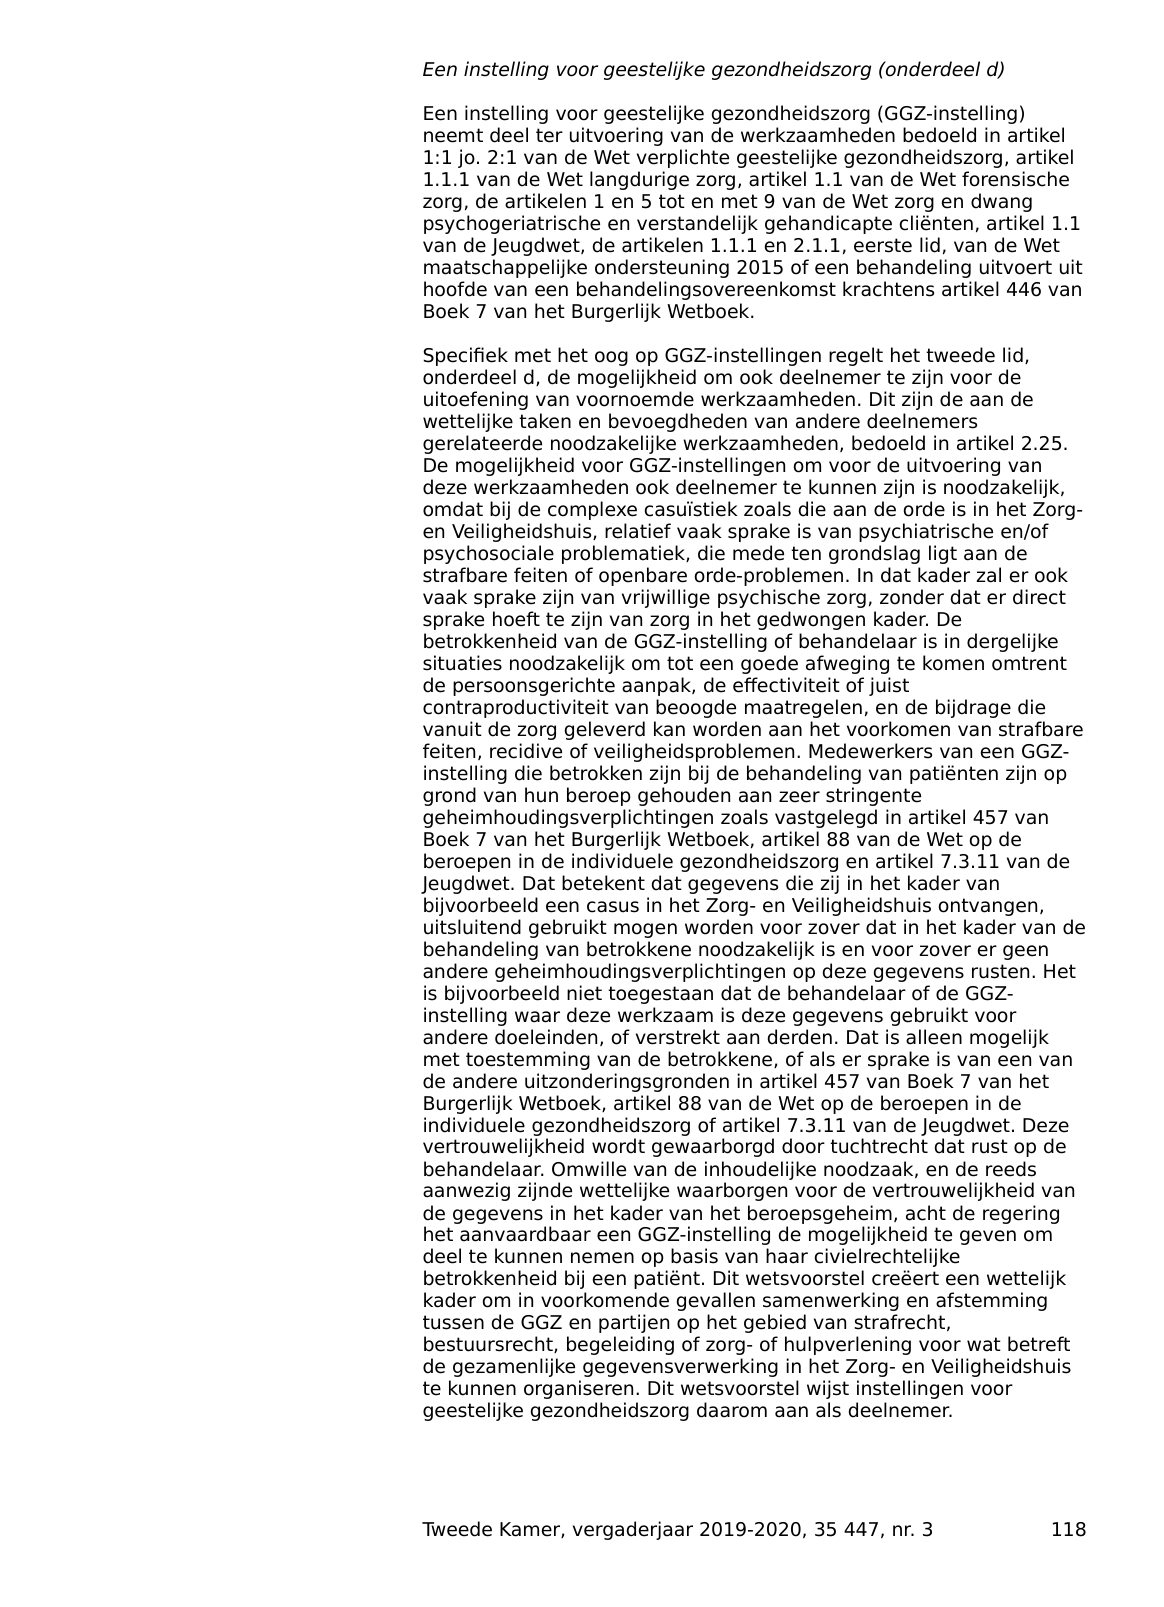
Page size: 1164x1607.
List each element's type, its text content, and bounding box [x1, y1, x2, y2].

subtitle Een instelling voor geestelijke gezondheidszorg (onderdeel d) [422, 59, 1087, 81]
text De mogelijkheid voor GGZ-instellingen om voor de uitvoering van deze werkzaamheden ook deelnemer te kunnen zijn is noodzakelijk, omdat bij de complexe casuïstiek zoals die aan de orde is in het Zorg- en Veiligheidshuis, relatief vaak sprake is van psychiatrische en/of psychosociale problematiek, die mede ten grondslag ligt aan de strafbare feiten of openbare orde-problemen. In dat kader zal er ook vaak sprake zijn van vrijwillige psychische zorg, zonder dat er direct sprake hoeft te zijn van zorg in het gedwongen kader. De betrokkenheid van de GGZ-instelling of behandelaar is in dergelijke situaties noodzakelijk om tot een goede afweging te komen omtrent de persoonsgerichte aanpak, de effectiviteit of juist contraproductiviteit van beoogde maatregelen, en de bijdrage die vanuit de zorg geleverd kan worden aan het voorkomen van strafbare feiten, recidive of veiligheidsproblemen. Medewerkers van een GGZ-instelling die betrokken zijn bij de behandeling van patiënten zijn op grond van hun beroep gehouden aan zeer stringente geheimhoudingsverplichtingen zoals vastgelegd in artikel 457 van Boek 7 van het Burgerlijk Wetboek, artikel 88 van de Wet op de beroepen in de individuele gezondheidszorg en artikel 7.3.11 van de Jeugdwet. Dat betekent dat gegevens die zij in het kader van bijvoorbeeld een casus in het Zorg- en Veiligheidshuis ontvangen, uitsluitend gebruikt mogen worden voor zover dat in het kader van de behandeling van betrokkene noodzakelijk is en voor zover er geen andere geheimhoudingsverplichtingen op deze gegevens rusten. Het is bijvoorbeeld niet toegestaan dat de behandelaar of de GGZ-instelling waar deze werkzaam is deze gegevens gebruikt voor andere doeleinden, of verstrekt aan derden. Dat is alleen mogelijk met toestemming van de betrokkene, of als er sprake is van een van de andere uitzonderingsgronden in artikel 457 van Boek 7 van het Burgerlijk Wetboek, artikel 88 van de Wet op de beroepen in de individuele gezondheidszorg of artikel 7.3.11 van de Jeugdwet. Deze vertrouwelijkheid wordt gewaarborgd door tuchtrecht dat rust op de behandelaar. Omwille van de inhoudelijke noodzaak, en de reeds aanwezig zijnde wettelijke waarborgen voor de vertrouwelijkheid van de gegevens in het kader van het beroepsgeheim, acht de regering het aanvaardbaar een GGZ-instelling de mogelijkheid te geven om deel te kunnen nemen op basis van haar civielrechtelijke betrokkenheid bij een patiënt. Dit wetsvoorstel creëert een wettelijk kader om in voorkomende gevallen samenwerking en afstemming tussen de GGZ en partijen op het gebied van strafrecht, bestuursrecht, begeleiding of zorg- of hulpverlening voor wat betreft de gezamenlijke gegevensverwerking in het Zorg- en Veiligheidshuis te kunnen organiseren. Dit wetsvoorstel wijst instellingen voor geestelijke gezondheidszorg daarom aan als deelnemer. [422, 455, 1087, 1422]
text Specifiek met het oog op GGZ-instellingen regelt het tweede lid, onderdeel d, de mogelijkheid om ook deelnemer te zijn voor de uitoefening van voornoemde werkzaamheden. Dit zijn de aan de wettelijke taken en bevoegdheden van andere deelnemers gerelateerde noodzakelijke werkzaamheden, bedoeld in artikel 2.25. [422, 345, 1087, 455]
text Een instelling voor geestelijke gezondheidszorg (GGZ-instelling) neemt deel ter uitvoering van de werkzaamheden bedoeld in artikel 1:1 jo. 2:1 van de Wet verplichte geestelijke gezondheidszorg, artikel 1.1.1 van de Wet langdurige zorg, artikel 1.1 van de Wet forensische zorg, de artikelen 1 en 5 tot en met 9 van de Wet zorg en dwang psychogeriatrische en verstandelijk gehandicapte cliënten, artikel 1.1 van de Jeugdwet, de artikelen 1.1.1 en 2.1.1, eerste lid, van de Wet maatschappelijke ondersteuning 2015 of een behandeling uitvoert uit hoofde van een behandelingsovereenkomst krachtens artikel 446 van Boek 7 van het Burgerlijk Wetboek. [422, 103, 1087, 323]
